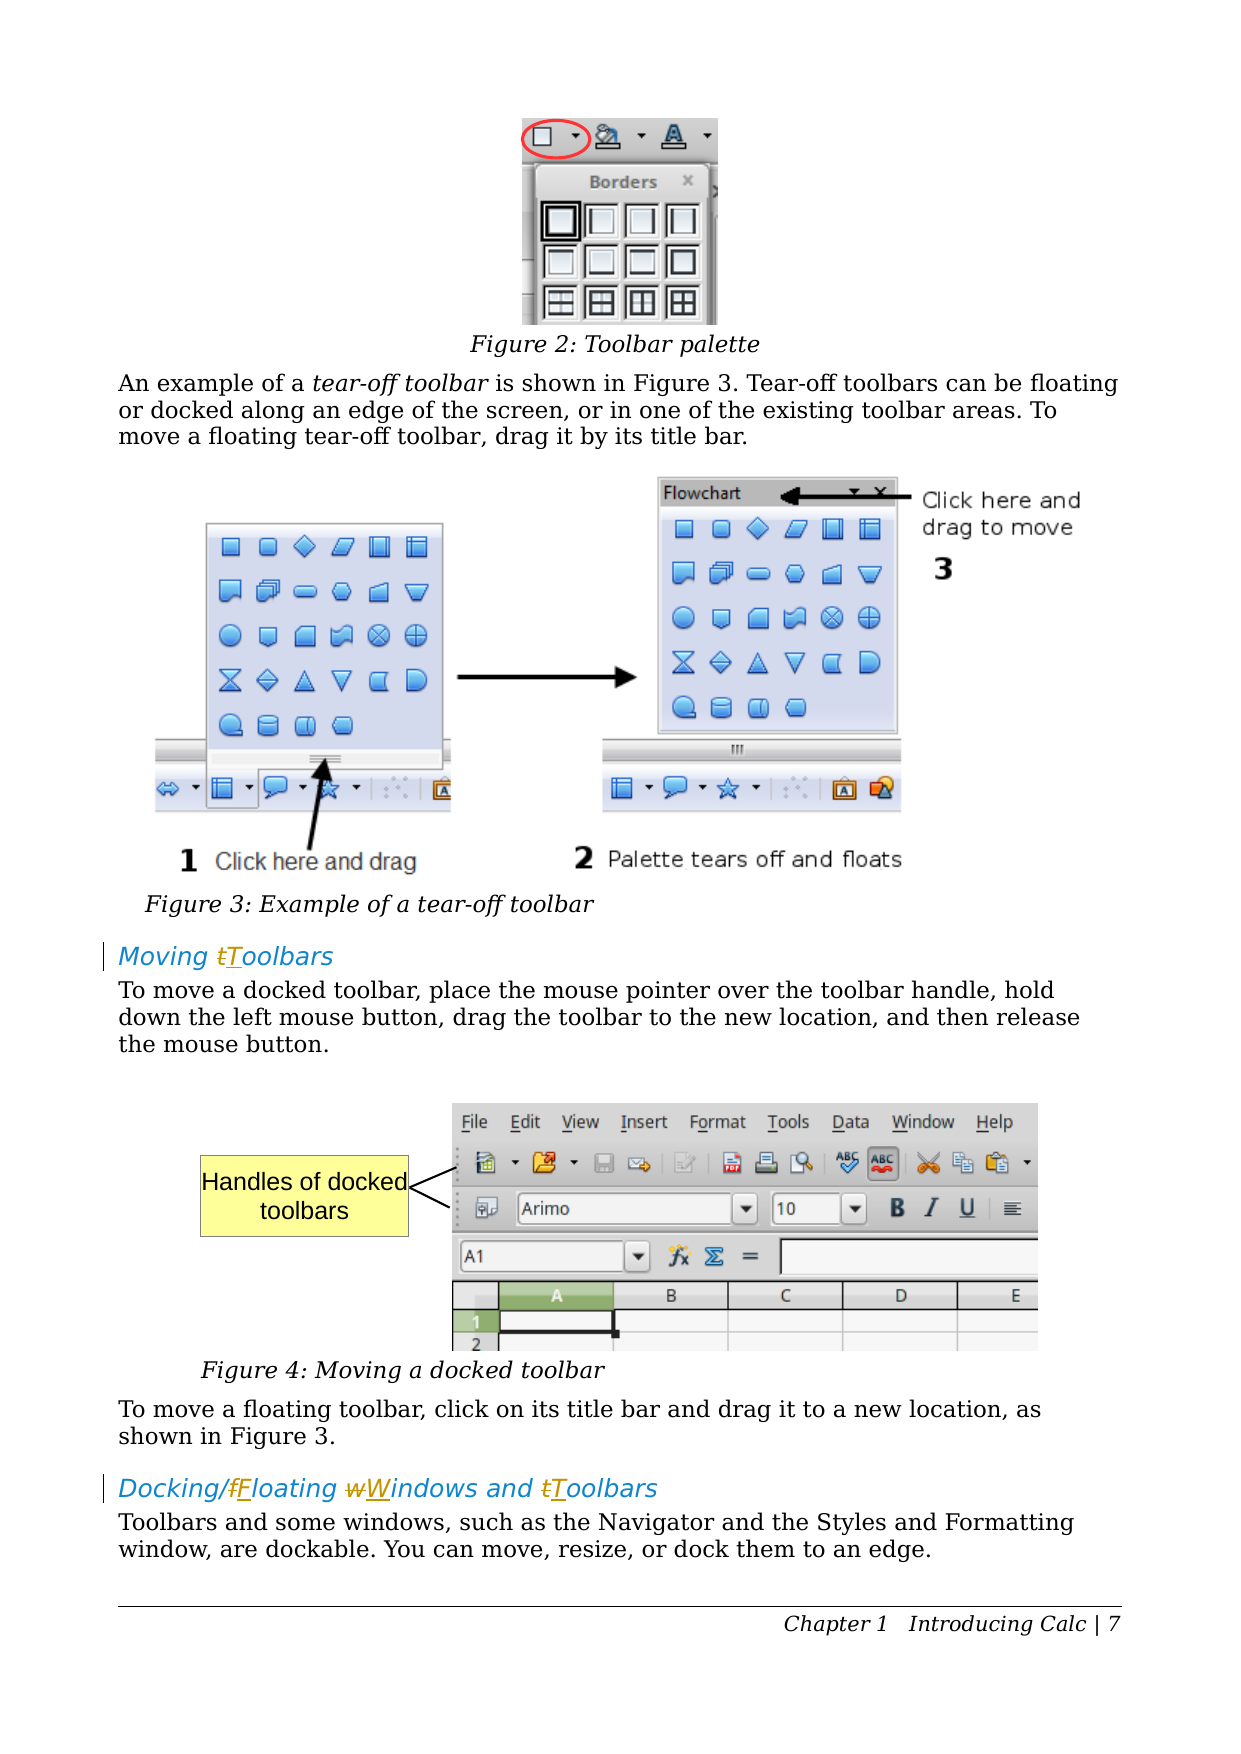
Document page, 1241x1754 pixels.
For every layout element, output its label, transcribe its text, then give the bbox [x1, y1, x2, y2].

text Figure 4: Moving a docked toolbar [201, 1357, 1039, 1384]
text An example of a tear-off toolbar is shown in Figure 3. Tear-off toolbars can be floating or docked along an edge of the screen, or in one of the existing toolbar areas. To move a floating tear-off toolbar, drag it by its title bar. [118, 370, 1122, 450]
subtitle Moving Toolbars [118, 942, 1122, 971]
picture [452, 1103, 1038, 1351]
picture [522, 118, 718, 325]
text Toolbars and some windows, such as the Navigator and the Styles and Formatting window, are dockable. You can move, resize, or dock them to an edge. [118, 1509, 1122, 1563]
text To move a floating toolbar, click on its title bar and drag it to a new location, as shown in Figure 3. [118, 1396, 1122, 1450]
subtitle Docking/Floating Windows and Toolbars [118, 1474, 1122, 1503]
picture [522, 118, 552, 132]
picture [525, 123, 588, 156]
text Figure 2: Toolbar palette [470, 331, 770, 358]
text Figure 3: Example of a tear-off toolbar [145, 891, 1095, 918]
picture [145, 475, 1096, 885]
text To move a docked toolbar, place the mouse pointer over the toolbar handle, hold down the left mouse button, drag the toolbar to the new location, and then release the mouse button. [118, 978, 1122, 1058]
